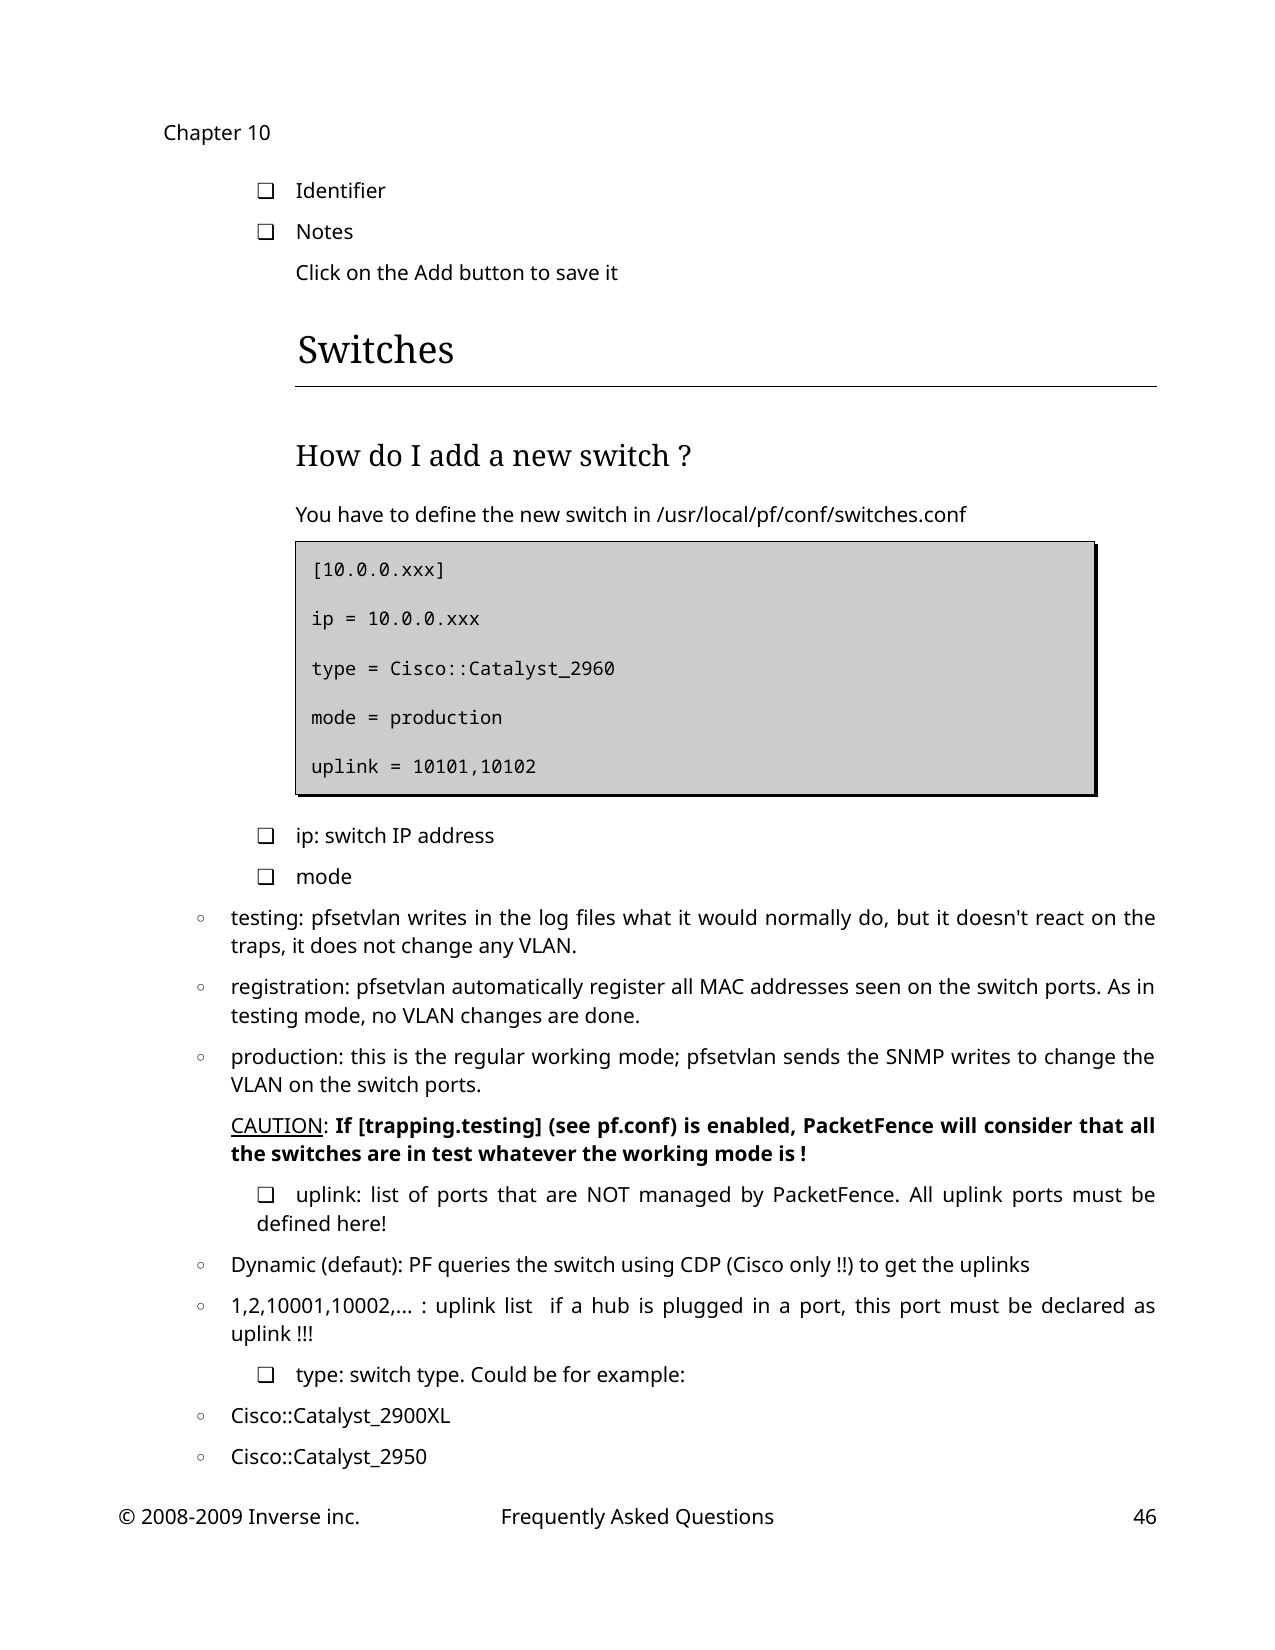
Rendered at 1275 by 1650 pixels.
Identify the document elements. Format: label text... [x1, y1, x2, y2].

list ❏ type: switch type. Could be for example: [256, 1360, 1157, 1389]
list Cisco::Catalyst_2950 [193, 1442, 1157, 1471]
text ip = 10.0.0.xxx [296, 590, 1094, 631]
list production: this is the regular working mode; pfsetvlan sends the SNMP writes to change the VLAN on the switch ports. [193, 1042, 1157, 1099]
list 1,2,10001,10002,... : uplink list if a hub is plugged in a port, this port must be declared as uplink !!! [193, 1291, 1157, 1348]
list Cisco::Catalyst_2900XL [193, 1401, 1157, 1429]
list ❏ uplink: list of ports that are NOT managed by PacketFence. All uplink ports must be defined here! [256, 1181, 1157, 1237]
text type = Cisco::Catalyst_2960 [296, 639, 1094, 680]
list Dynamic (defaut): PF queries the switch using CDP (Cisco only !!) to get the uplinks [193, 1250, 1157, 1278]
text uplink = 10101,10102 [296, 737, 1094, 794]
list CAUTION: If [trapping.testing] (see pf.conf) is enabled, PacketFence will consider that all the switches are in test whatever the working mode is ! [193, 1111, 1157, 1168]
text mode = production [296, 688, 1094, 729]
text You have to define the new switch in /usr/local/pf/conf/switches.conf [295, 500, 1157, 528]
list ❏ ip: switch IP address [256, 821, 1157, 849]
text [10.0.0.xxx] [296, 542, 1094, 582]
subtitle Switches [295, 324, 1157, 386]
list ❏ Notes [256, 217, 1157, 245]
text Click on the Add button to save it [295, 258, 1157, 286]
subtitle How do I add a new switch ? [295, 435, 1157, 475]
list testing: pfsetvlan writes in the log files what it would normally do, but it doesn't react on the traps, it does not change any VLAN. [193, 903, 1157, 960]
list ❏ mode [256, 862, 1157, 891]
list ❏ Identifier [256, 176, 1157, 204]
list registration: pfsetvlan automatically register all MAC addresses seen on the switch ports. As in testing mode, no VLAN changes are done. [193, 972, 1157, 1029]
